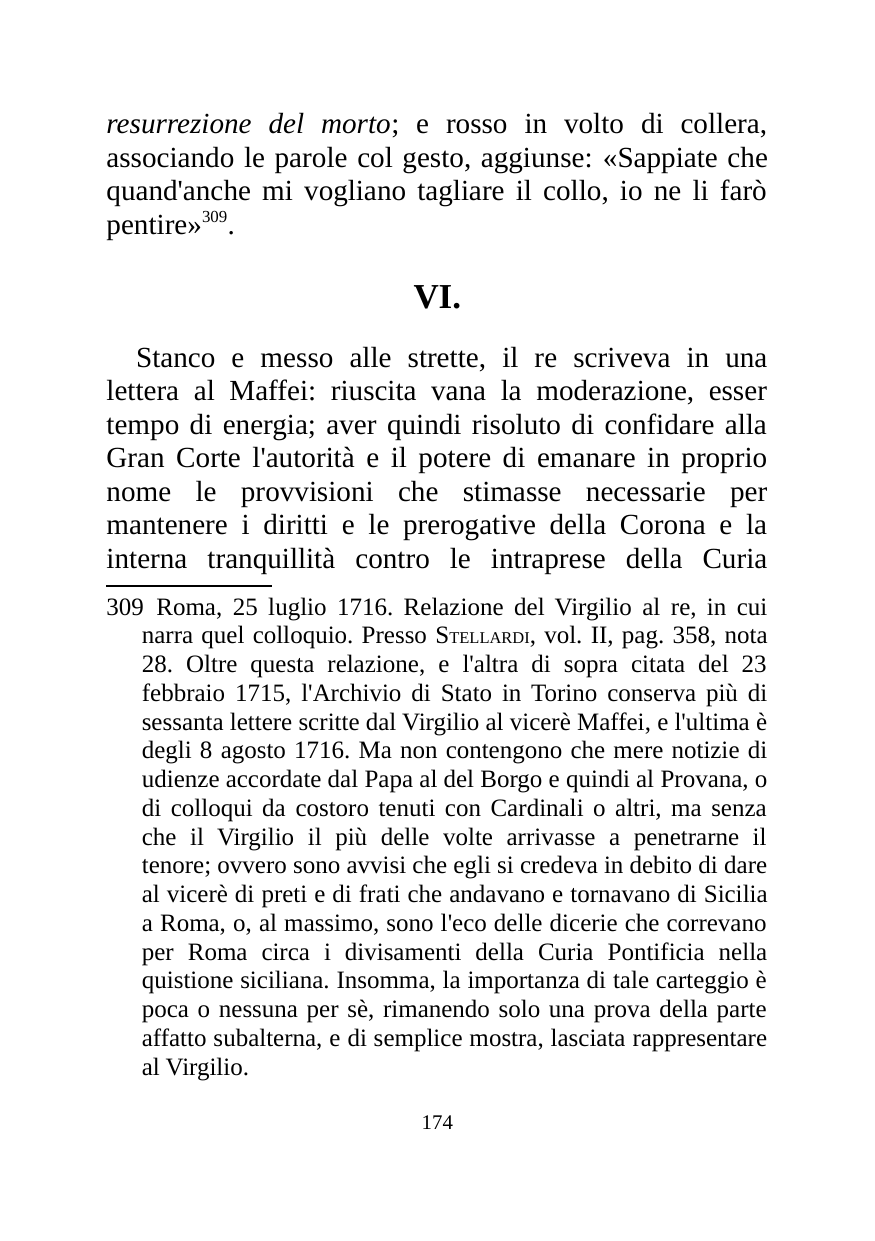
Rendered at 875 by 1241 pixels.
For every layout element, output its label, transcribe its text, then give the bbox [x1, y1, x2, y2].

text resurrezione del morto; e rosso in volto di collera, associando le parole col gesto, aggiunse: «Sappiate che quand'anche mi vogliano tagliare il collo, io ne li farò pentire». [106, 106, 768, 240]
text Stanco e messo alle strette, il re scriveva in una lettera al Maffei: riuscita vana la moderazione, esser tempo di energia; aver quindi risoluto di confidare alla Gran Corte l'autorità e il potere di emanare in proprio nome le provvisioni che stimasse necessarie per mantenere i diritti e le prerogative della Corona e la interna tranquillità contro le intraprese della Curia [106, 340, 768, 574]
text Roma, 25 luglio 1716. Relazione del Virgilio al re, in cui narra quel colloquio. Presso Stellardi, vol. II, pag. 358, nota 28. Oltre questa relazione, e l'altra di sopra citata del 23 febbraio 1715, l'Archivio di Stato in Torino conserva più di sessanta lettere scritte dal Virgilio al vicerè Maffei, e l'ultima è degli 8 agosto 1716. Ma non contengono che mere notizie di udienze accordate dal Papa al del Borgo e quindi al Provana, o di colloqui da costoro tenuti con Cardinali o altri, ma senza che il Virgilio il più delle volte arrivasse a penetrarne il tenore; ovvero sono avvisi che egli si credeva in debito di dare al vicerè di preti e di frati che andavano e tornavano di Sicilia a Roma, o, al massimo, sono l'eco delle dicerie che correvano per Roma circa i divisamenti della Curia Pontificia nella quistione siciliana. Insomma, la importanza di tale carteggio è poca o nessuna per sè, rimanendo solo una prova della parte affatto subalterna, e di semplice mostra, lasciata rappresentare al Virgilio. [106, 592, 768, 1080]
subtitle VI. [106, 276, 768, 316]
